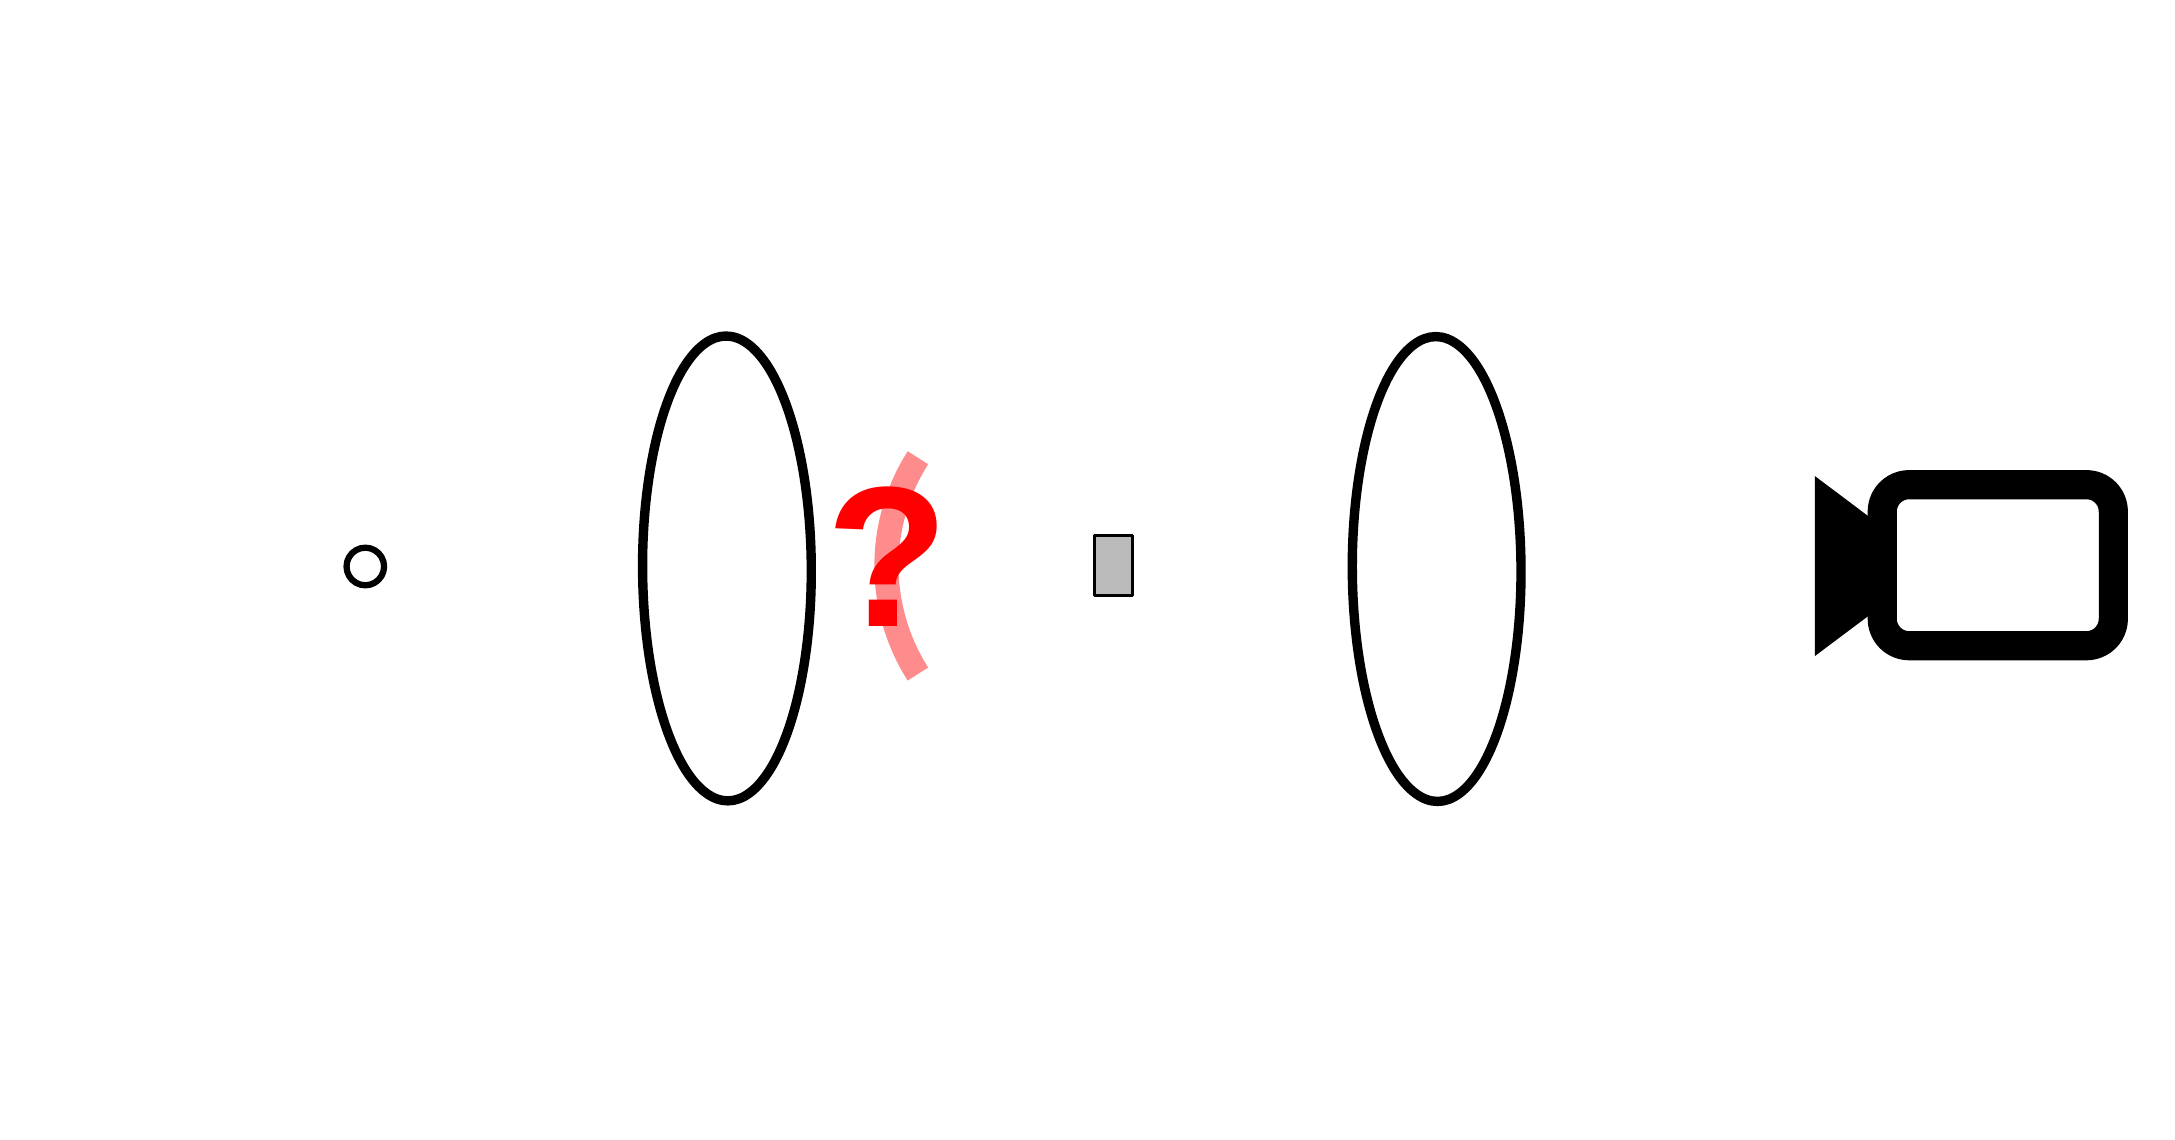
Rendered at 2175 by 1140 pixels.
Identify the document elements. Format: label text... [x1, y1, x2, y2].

text_box ? [783, 438, 994, 677]
text_box [1882, 484, 2114, 646]
text_box [642, 0, 1747, 1140]
text_box [1814, 476, 1875, 657]
